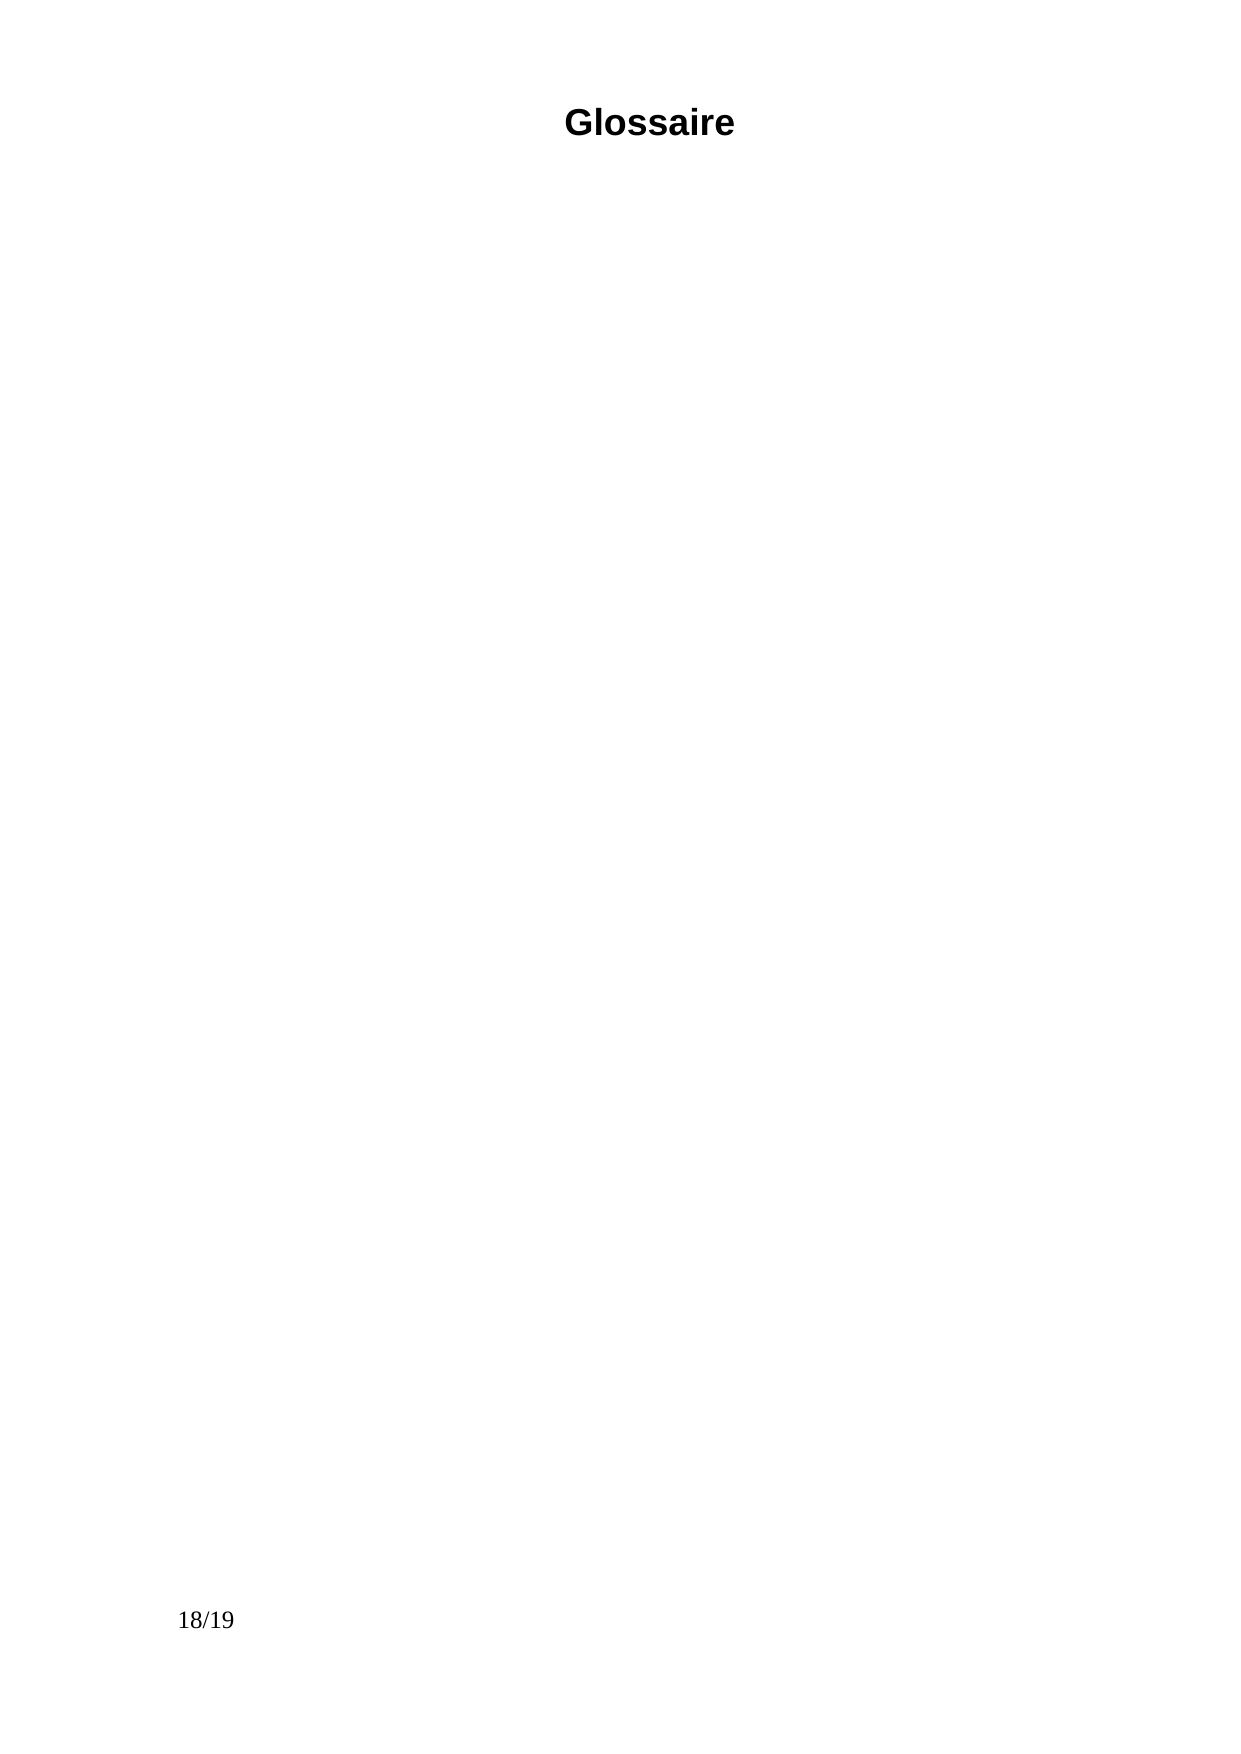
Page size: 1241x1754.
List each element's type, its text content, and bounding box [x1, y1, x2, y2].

subtitle Glossaire [177, 100, 1122, 143]
